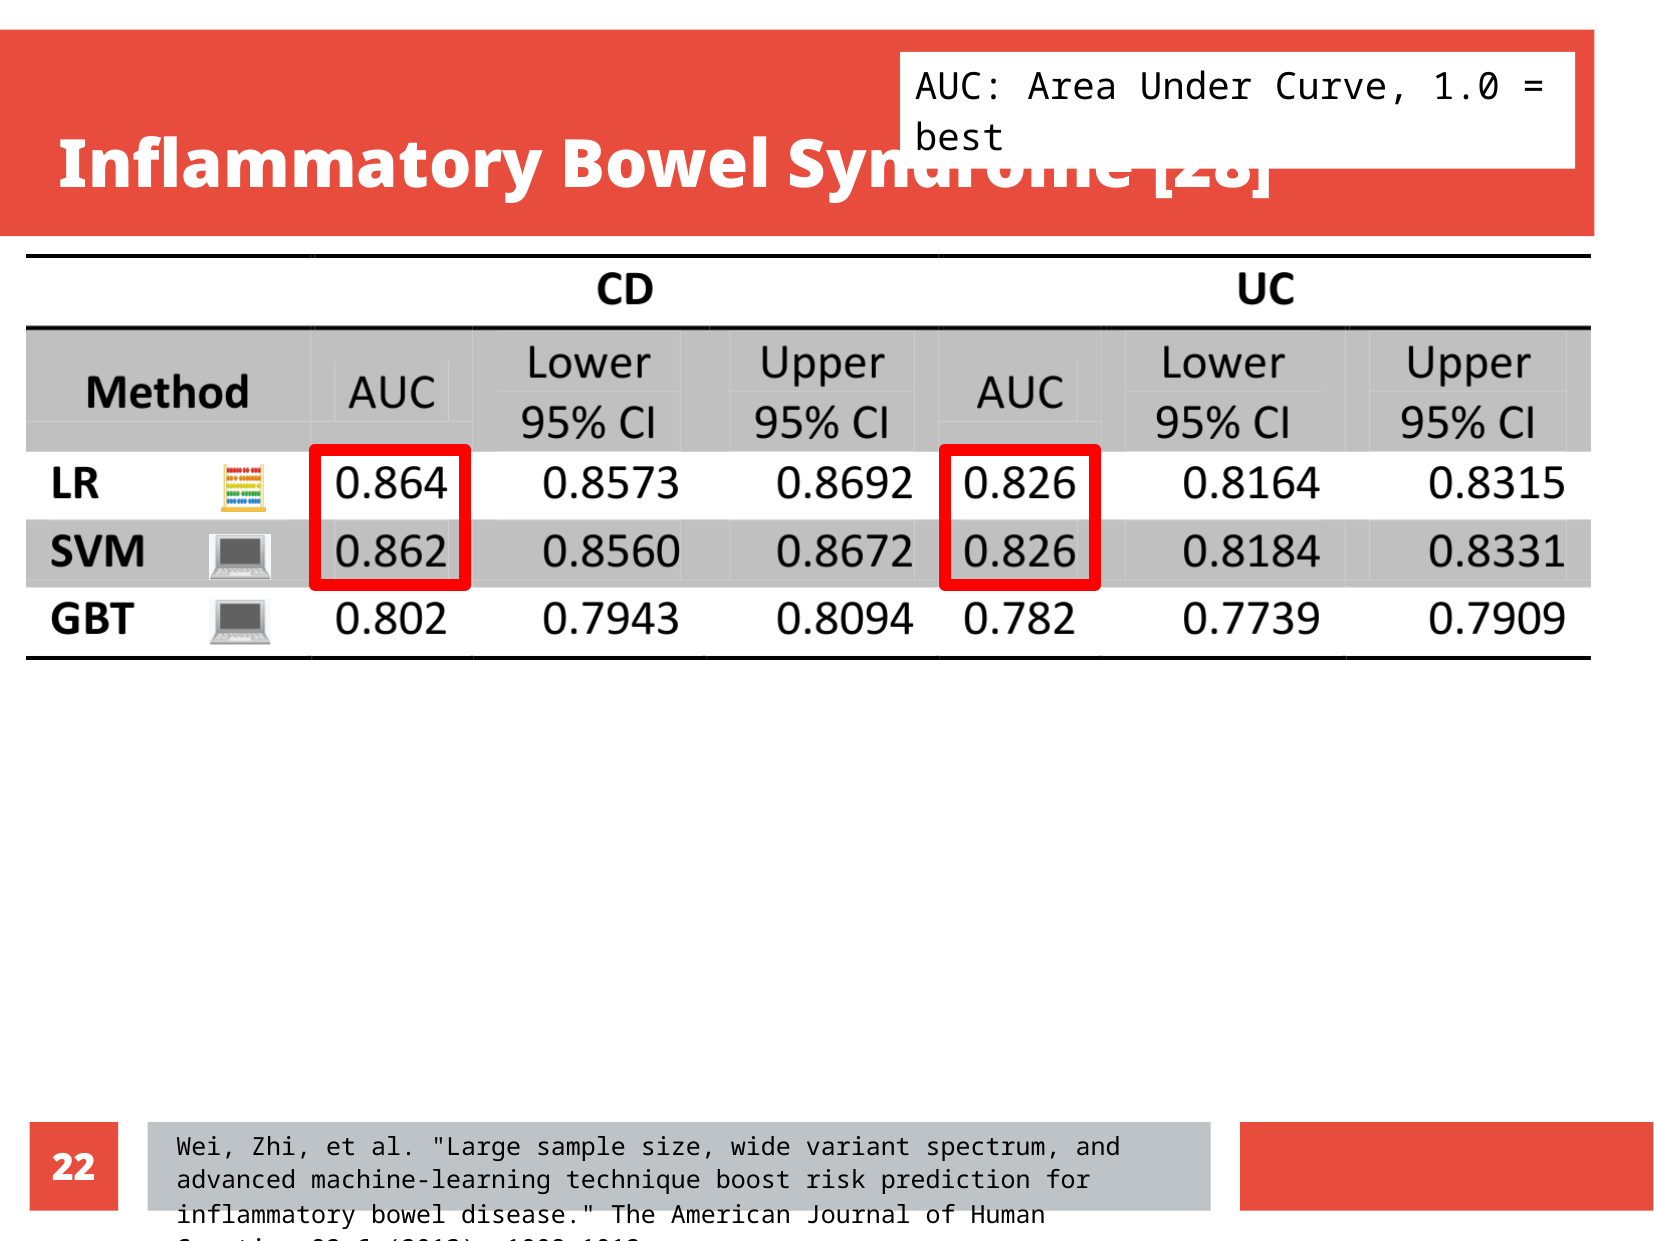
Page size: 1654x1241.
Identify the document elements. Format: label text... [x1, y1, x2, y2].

text_box AUC: Area Under Curve, 1.0 = best [900, 51, 1576, 112]
text_box [945, 449, 1096, 585]
title Inflammatory Bowel Syndrome [28] [59, 59, 1595, 207]
text_box [315, 449, 466, 585]
picture [26, 254, 1591, 661]
text_box Wei, Zhi, et al. "Large sample size, wide variant spectrum, and advanced machine-learning technique boost risk prediction for inflammatory bowel disease." The American Journal of Human Genetics 92.6 (2013): 1008-1012. [161, 1120, 1186, 1211]
